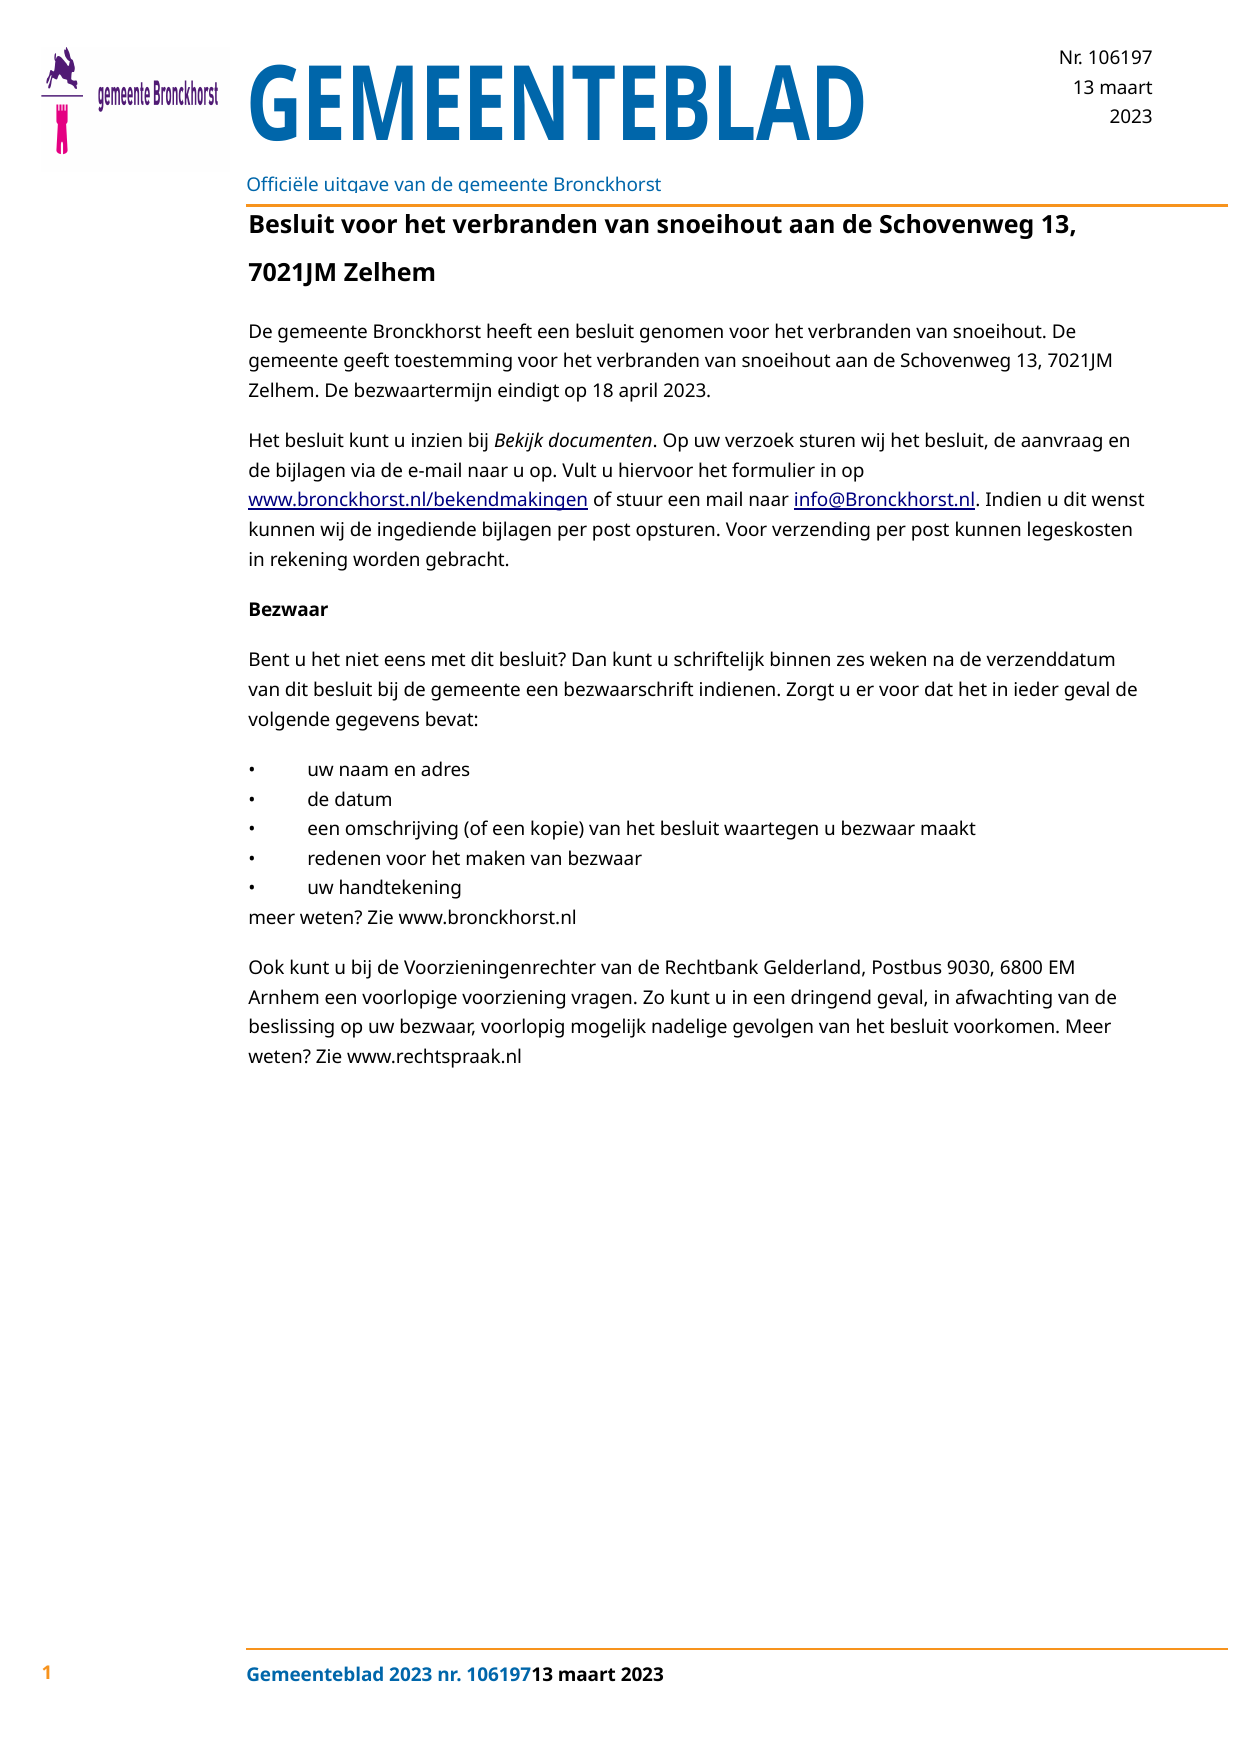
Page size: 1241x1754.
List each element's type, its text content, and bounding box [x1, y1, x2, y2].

list de datum [248, 786, 1152, 812]
text Ook kunt u bij de Voorzieningenrechter van de Rechtbank Gelderland, Postbus 9030, 6800 EM Arnhem een voorlopige voorziening vragen. Zo kunt u in een dringend geval, in afwachting van de beslissing op uw bezwaar, voorlopig mogelijk nadelige gevolgen van het besluit voorkomen. Meer weten? Zie www.rechtspraak.nl [248, 954, 1152, 1069]
list uw handtekening [248, 874, 1152, 900]
text Besluit voor het verbranden van snoeihout aan de Schovenweg 13, 7021JM Zelhem [248, 207, 1152, 288]
list uw naam en adres [248, 756, 1152, 782]
text De gemeente Bronckhorst heeft een besluit genomen voor het verbranden van snoeihout. De gemeente geeft toestemming voor het verbranden van snoeihout aan de Schovenweg 13, 7021JM Zelhem. De bezwaartermijn eindigt op 18 april 2023. [248, 318, 1152, 403]
list een omschrijving (of een kopie) van het besluit waartegen u bezwaar maakt [248, 815, 1152, 841]
text Bezwaar [248, 596, 1152, 622]
picture [41, 47, 231, 172]
list redenen voor het maken van bezwaar [248, 845, 1152, 871]
text meer weten? Zie www.bronckhorst.nl [248, 904, 1152, 930]
text Het besluit kunt u inzien bij Bekijk documenten. Op uw verzoek sturen wij het besluit, de aanvraag en de bijlagen via de e-mail naar u op. Vult u hiervoor het formulier in op www.bronckhorst.nl/bekendmakingen of stuur een mail naar info@Bronckhorst.nl. Indien u dit wenst kunnen wij de ingediende bijlagen per post opsturen. Voor verzending per post kunnen legeskosten in rekening worden gebracht. [248, 427, 1152, 572]
text Bent u het niet eens met dit besluit? Dan kunt u schriftelijk binnen zes weken na de verzenddatum van dit besluit bij de gemeente een bezwaarschrift indienen. Zorgt u er voor dat het in ieder geval de volgende gegevens bevat: [248, 647, 1152, 732]
